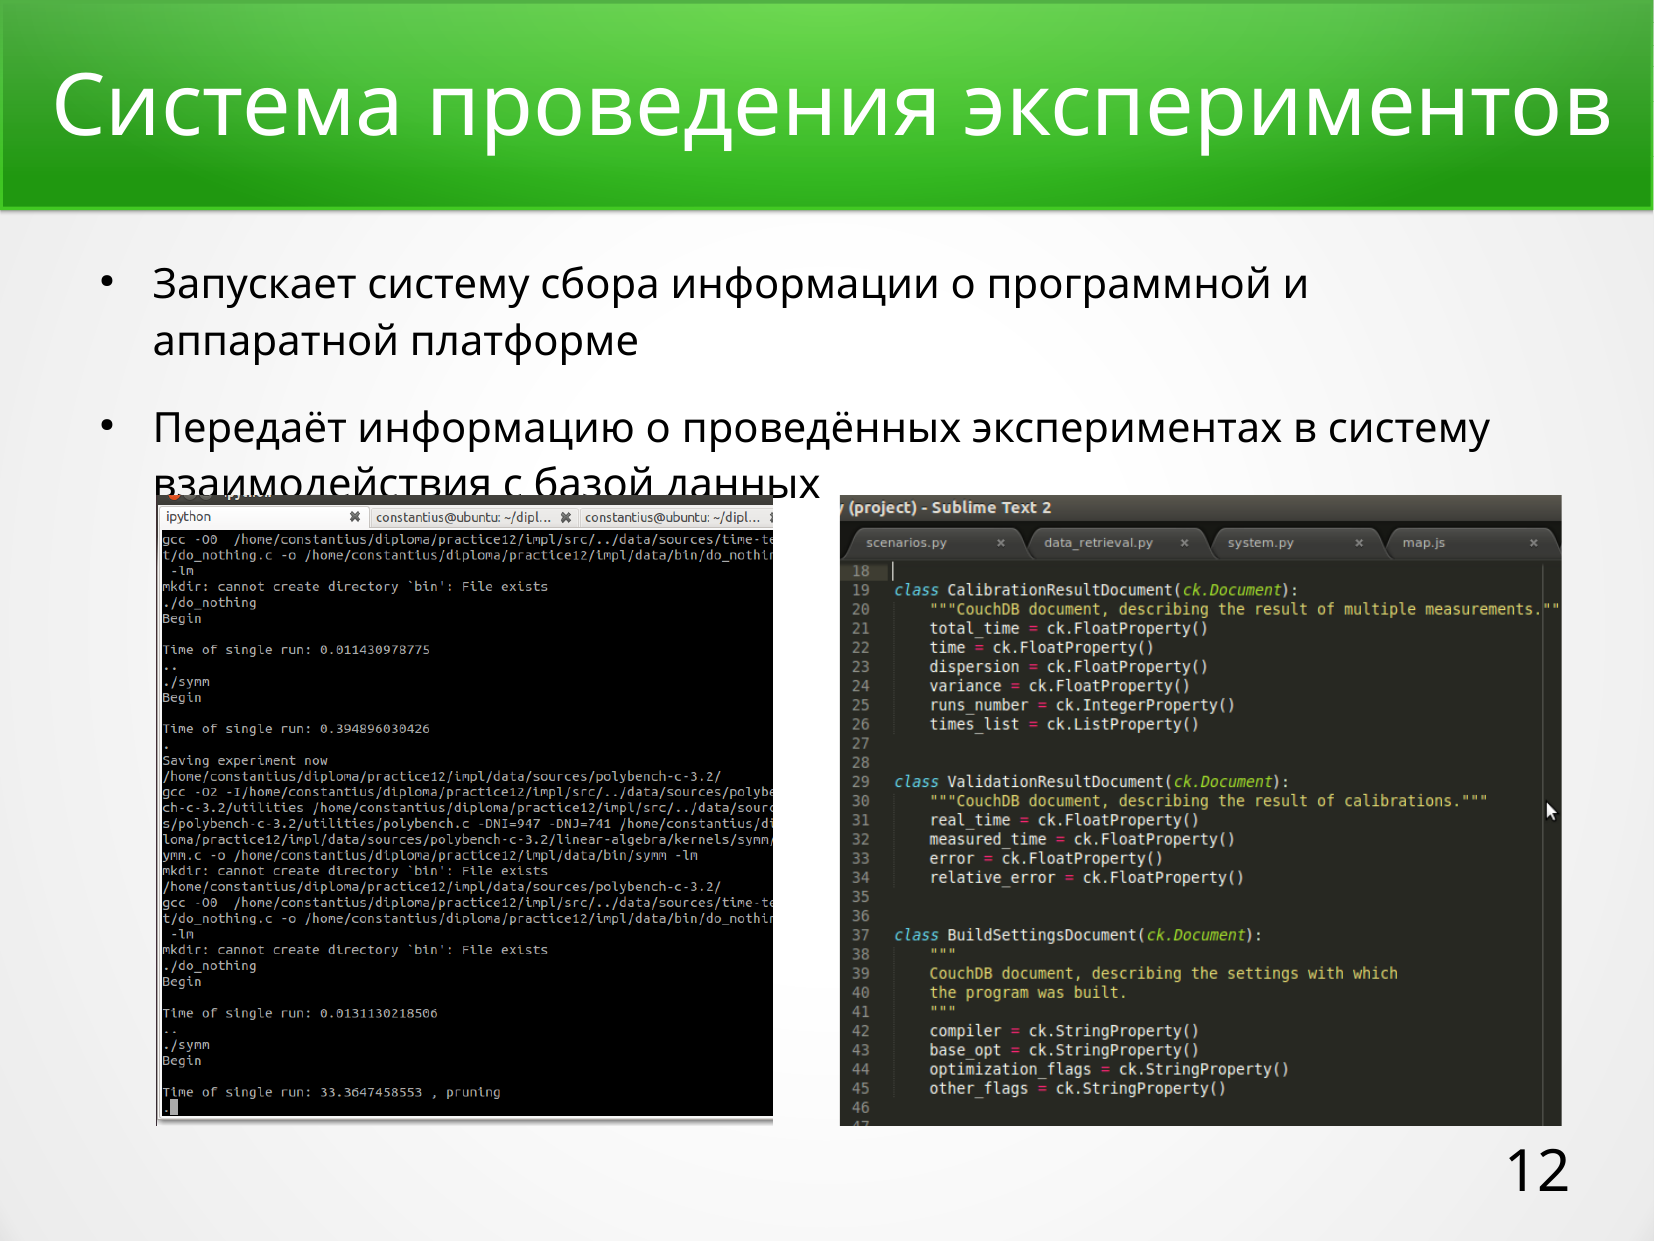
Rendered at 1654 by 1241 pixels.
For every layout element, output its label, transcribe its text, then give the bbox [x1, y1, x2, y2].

picture [839, 495, 1562, 1126]
title Система проведения экспериментов [0, 37, 1654, 168]
picture [156, 495, 773, 1126]
list Запускает систему сбора информации о программной и аппаратной платформе Передаёт информацию о проведённых экспериментах в систему взаимодействия с базой данных [81, 253, 1537, 459]
